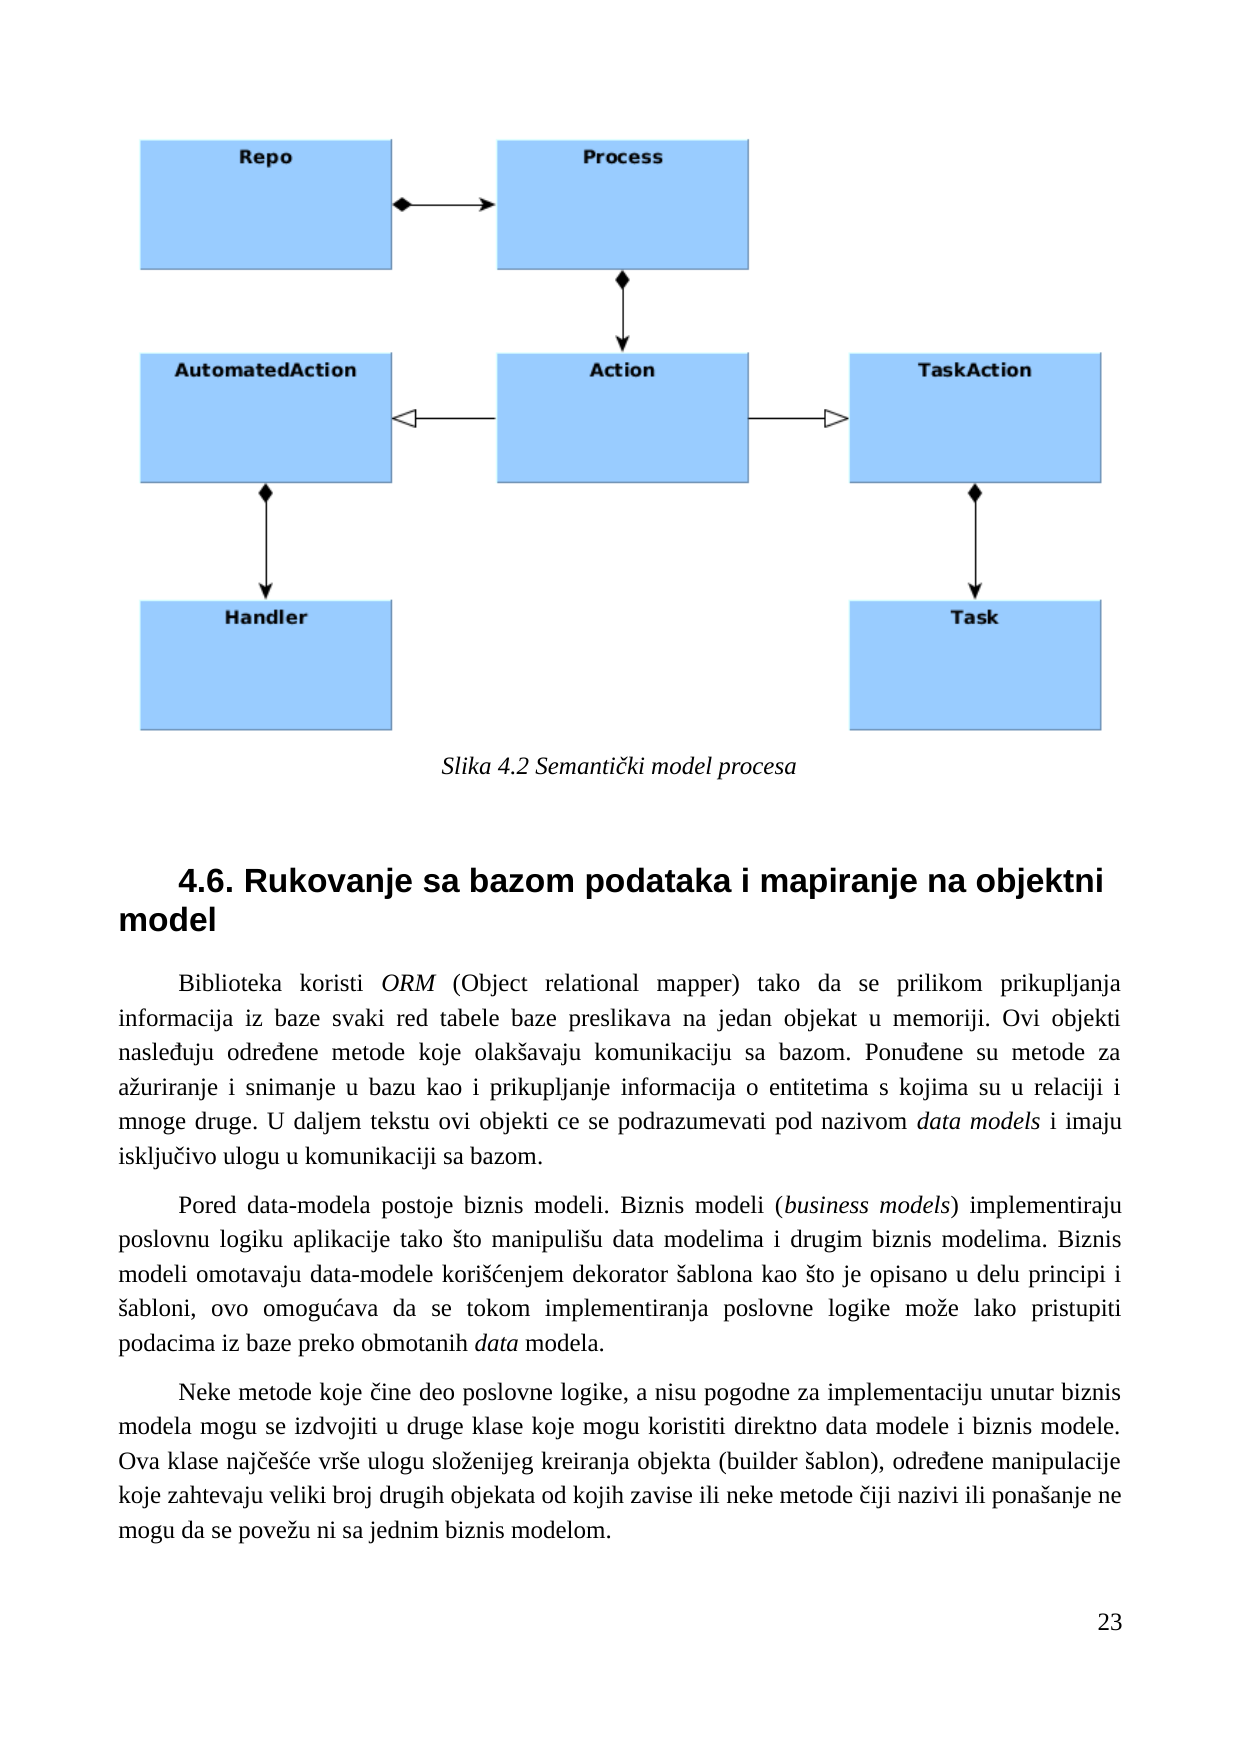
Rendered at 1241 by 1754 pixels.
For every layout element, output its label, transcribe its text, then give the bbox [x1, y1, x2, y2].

text Neke metode koje čine deo poslovne logike, a nisu pogodne za implementaciju unutar biznis modela mogu se izdvojiti u druge klase koje mogu koristiti direktno data modele i biznis modele. Ova klase najčešće vrše ulogu složenijeg kreiranja objekta (builder šablon), određene manipulacije koje zahtevaju veliki broj drugih objekata od kojih zavise ili neke metode čiji nazivi ili ponašanje ne mogu da se povežu ni sa jednim biznis modelom. [118, 1377, 1122, 1543]
text Pored data-modela postoje biznis modeli. Biznis modeli (business models) implementiraju poslovnu logiku aplikacije tako što manipulišu data modelima i drugim biznis modelima. Biznis modeli omotavaju data-modele korišćenjem dekorator šablona kao što je opisano u delu principi i šabloni, ovo omogućava da se tokom implementiranja poslovne logike može lako pristupiti podacima iz baze preko obmotanih data modela. [118, 1190, 1122, 1357]
picture [118, 118, 1123, 752]
text Biblioteka koristi ORM (Object relational mapper) tako da se prilikom prikupljanja informacija iz baze svaki red tabele baze preslikava na jedan objekat u memoriji. Ovi objekti nasleđuju određene metode koje olakšavaju komunikaciju sa bazom. Ponuđene su metode za ažuriranje i snimanje u bazu kao i prikupljanje informacija o entitetima s kojima su u relaciji i mnoge druge. U daljem tekstu ovi objekti ce se podrazumevati pod nazivom data models i imaju isključivo ulogu u komunikaciji sa bazom. [118, 968, 1122, 1169]
text Slika 4.2 Semantički model procesa [118, 752, 1122, 780]
subtitle Rukovanje sa bazom podataka i mapiranje na objektni model [118, 861, 1122, 938]
